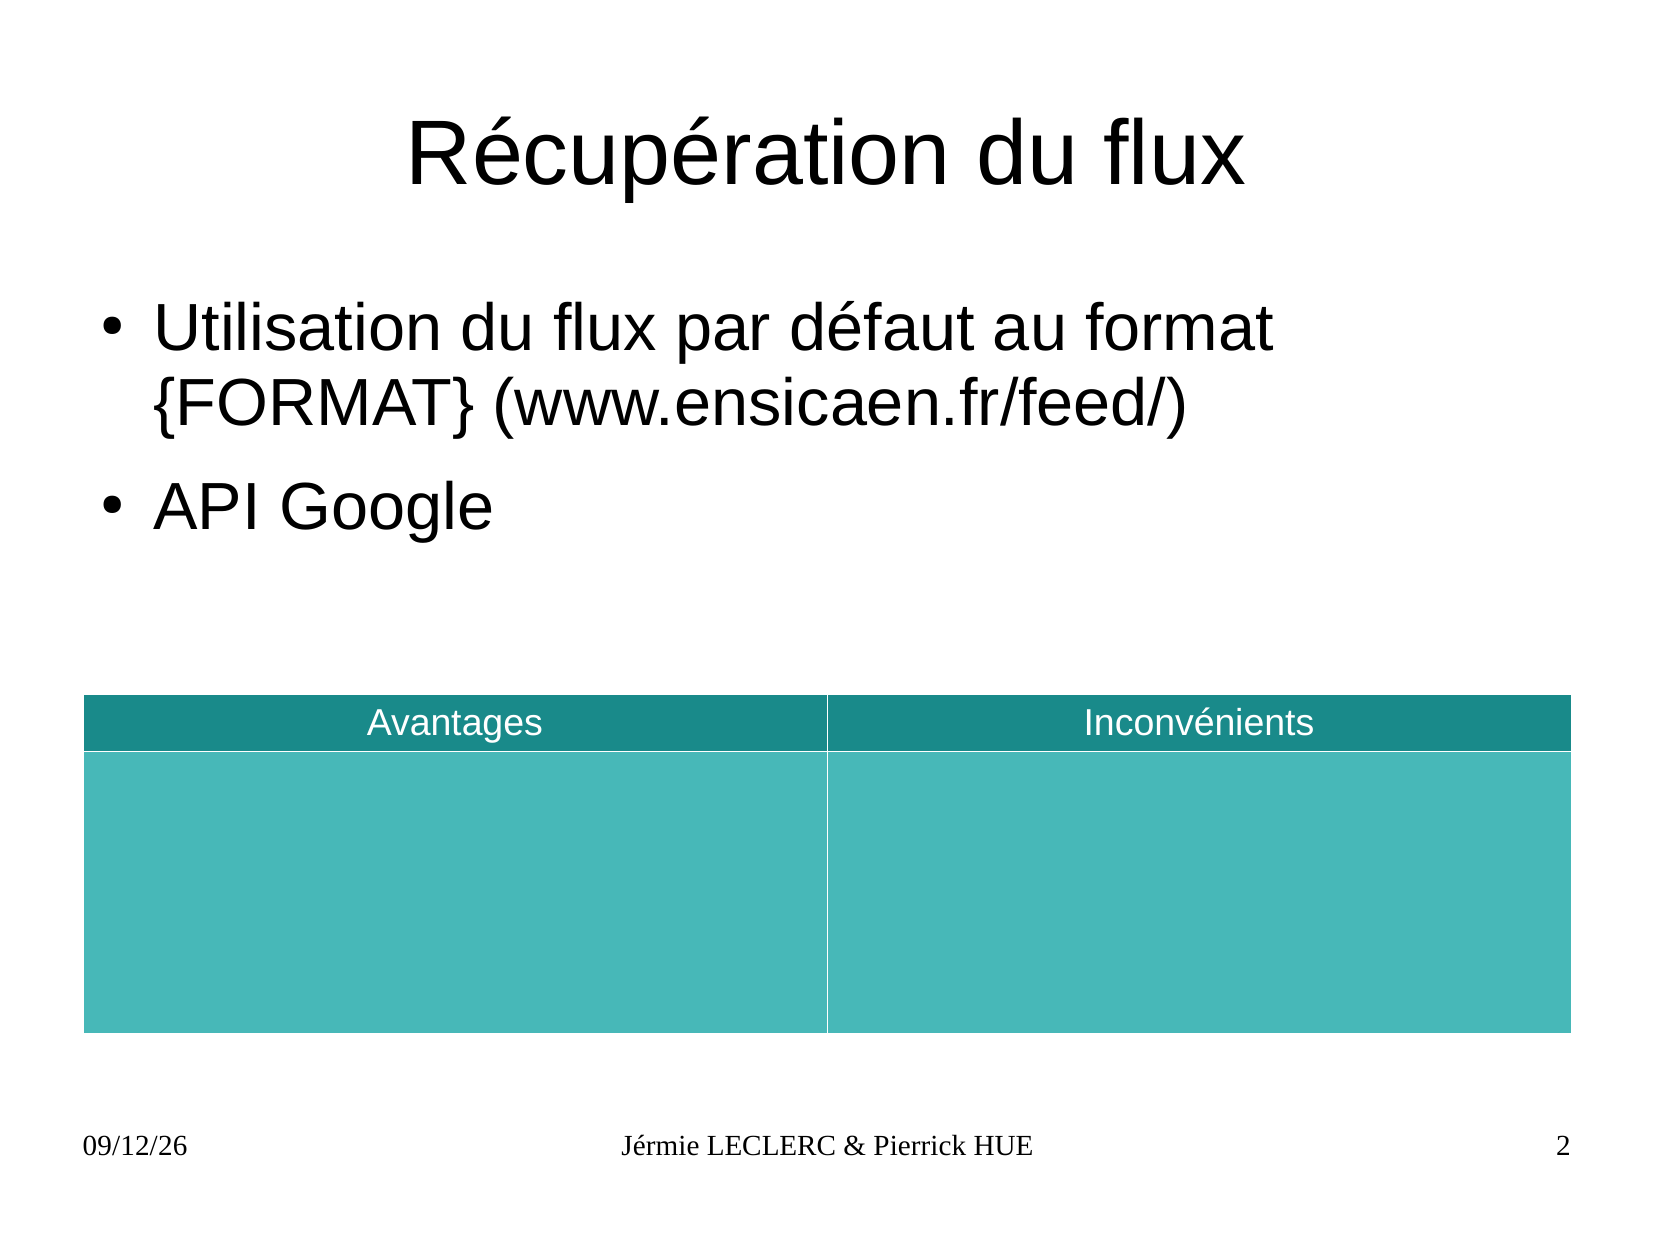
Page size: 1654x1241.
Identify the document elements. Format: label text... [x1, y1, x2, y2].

table_header Inconvénients [828, 695, 1571, 751]
table_header Avantages [84, 695, 827, 751]
list Utilisation du flux par défaut au format {FORMAT} (www.ensicaen.fr/feed/) API Google [82, 290, 1571, 694]
title Récupération du flux [82, 49, 1571, 257]
table_cell [828, 752, 1571, 1033]
table_cell [84, 752, 827, 1033]
